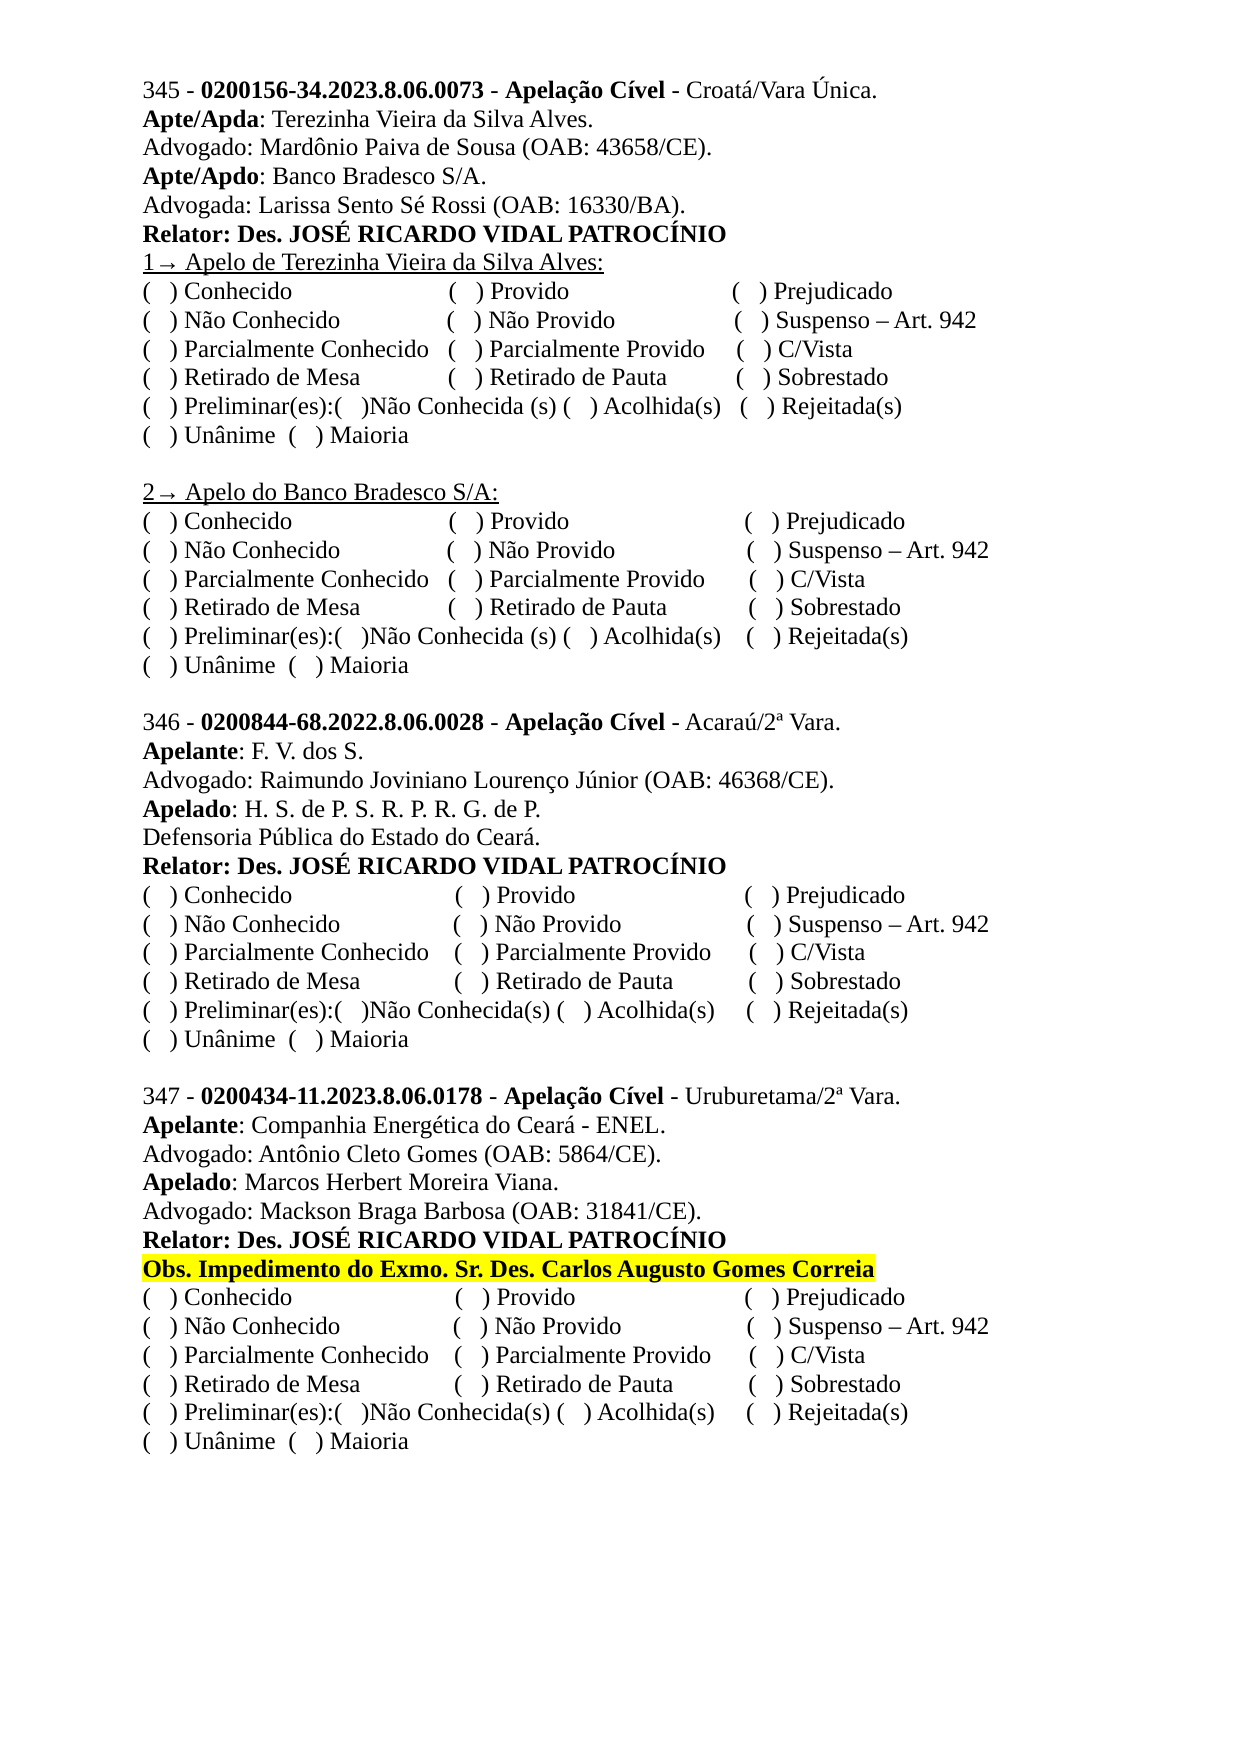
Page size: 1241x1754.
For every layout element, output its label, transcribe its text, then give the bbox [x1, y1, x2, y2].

text ( ) Não Conhecido ( ) Não Provido ( ) Suspenso – Art. 942 [142, 909, 1158, 937]
text Relator: Des. JOSÉ RICARDO VIDAL PATROCÍNIO [142, 851, 1141, 880]
text Advogada: Larissa Sento Sé Rossi (OAB: 16330/BA). [142, 190, 1141, 219]
text ( ) Preliminar(es):( )Não Conhecida(s) ( ) Acolhida(s) ( ) Rejeitada(s) [142, 1397, 1158, 1426]
text Relator: Des. JOSÉ RICARDO VIDAL PATROCÍNIO [142, 1225, 1141, 1254]
text Obs. Impedimento do Exmo. Sr. Des. Carlos Augusto Gomes Correia [142, 1254, 1141, 1282]
text ( ) Retirado de Mesa ( ) Retirado de Pauta ( ) Sobrestado [142, 592, 1158, 621]
text ( ) Não Conhecido ( ) Não Provido ( ) Suspenso – Art. 942 [142, 305, 1158, 334]
text ( ) Unânime ( ) Maioria [142, 650, 1158, 679]
text ( ) Parcialmente Conhecido ( ) Parcialmente Provido ( ) C/Vista [142, 334, 1158, 362]
text ( ) Parcialmente Conhecido ( ) Parcialmente Provido ( ) C/Vista [142, 1340, 1158, 1369]
text ( ) Preliminar(es):( )Não Conhecida(s) ( ) Acolhida(s) ( ) Rejeitada(s) [142, 995, 1158, 1024]
text 346 - 0200844-68.2022.8.06.0028 - Apelação Cível - Acaraú/2ª Vara. [142, 707, 1141, 736]
text ( ) Retirado de Mesa ( ) Retirado de Pauta ( ) Sobrestado [142, 362, 1158, 391]
text Apte/Apda: Terezinha Vieira da Silva Alves. [142, 104, 1141, 132]
text Advogado: Antônio Cleto Gomes (OAB: 5864/CE). [142, 1139, 1141, 1167]
text Apelante: Companhia Energética do Ceará - ENEL. [142, 1110, 1141, 1139]
text ( ) Não Conhecido ( ) Não Provido ( ) Suspenso – Art. 942 [142, 535, 1158, 564]
text ( ) Retirado de Mesa ( ) Retirado de Pauta ( ) Sobrestado [142, 966, 1158, 995]
text ( ) Conhecido ( ) Provido ( ) Prejudicado [142, 276, 1141, 305]
text Apte/Apdo: Banco Bradesco S/A. [142, 161, 1141, 190]
text ( ) Unânime ( ) Maioria [142, 420, 1158, 449]
text Advogado: Mackson Braga Barbosa (OAB: 31841/CE). [142, 1196, 1141, 1225]
text ( ) Parcialmente Conhecido ( ) Parcialmente Provido ( ) C/Vista [142, 937, 1158, 966]
text 345 - 0200156-34.2023.8.06.0073 - Apelação Cível - Croatá/Vara Única. [142, 75, 1141, 104]
text 1→ Apelo de Terezinha Vieira da Silva Alves: [142, 247, 1141, 276]
text ( ) Não Conhecido ( ) Não Provido ( ) Suspenso – Art. 942 [142, 1311, 1158, 1340]
text Apelante: F. V. dos S. [142, 736, 1141, 765]
text ( ) Retirado de Mesa ( ) Retirado de Pauta ( ) Sobrestado [142, 1369, 1158, 1397]
text ( ) Parcialmente Conhecido ( ) Parcialmente Provido ( ) C/Vista [142, 564, 1158, 592]
text Advogado: Mardônio Paiva de Sousa (OAB: 43658/CE). [142, 132, 1141, 161]
text Relator: Des. JOSÉ RICARDO VIDAL PATROCÍNIO [142, 219, 1141, 247]
text 2→ Apelo do Banco Bradesco S/A: [142, 477, 1141, 506]
text ( ) Conhecido ( ) Provido ( ) Prejudicado [142, 880, 1141, 909]
text ( ) Unânime ( ) Maioria [142, 1024, 1158, 1052]
text Defensoria Pública do Estado do Ceará. [142, 822, 1141, 851]
text ( ) Preliminar(es):( )Não Conhecida (s) ( ) Acolhida(s) ( ) Rejeitada(s) [142, 621, 1158, 650]
text ( ) Conhecido ( ) Provido ( ) Prejudicado [142, 506, 1141, 535]
text ( ) Preliminar(es):( )Não Conhecida (s) ( ) Acolhida(s) ( ) Rejeitada(s) [142, 391, 1158, 420]
text Advogado: Raimundo Joviniano Lourenço Júnior (OAB: 46368/CE). [142, 765, 1141, 794]
text ( ) Conhecido ( ) Provido ( ) Prejudicado [142, 1282, 1141, 1311]
text Apelado: Marcos Herbert Moreira Viana. [142, 1167, 1141, 1196]
text Apelado: H. S. de P. S. R. P. R. G. de P. [142, 794, 1141, 822]
text 347 - 0200434-11.2023.8.06.0178 - Apelação Cível - Uruburetama/2ª Vara. [142, 1081, 1141, 1110]
text ( ) Unânime ( ) Maioria [142, 1426, 1158, 1455]
